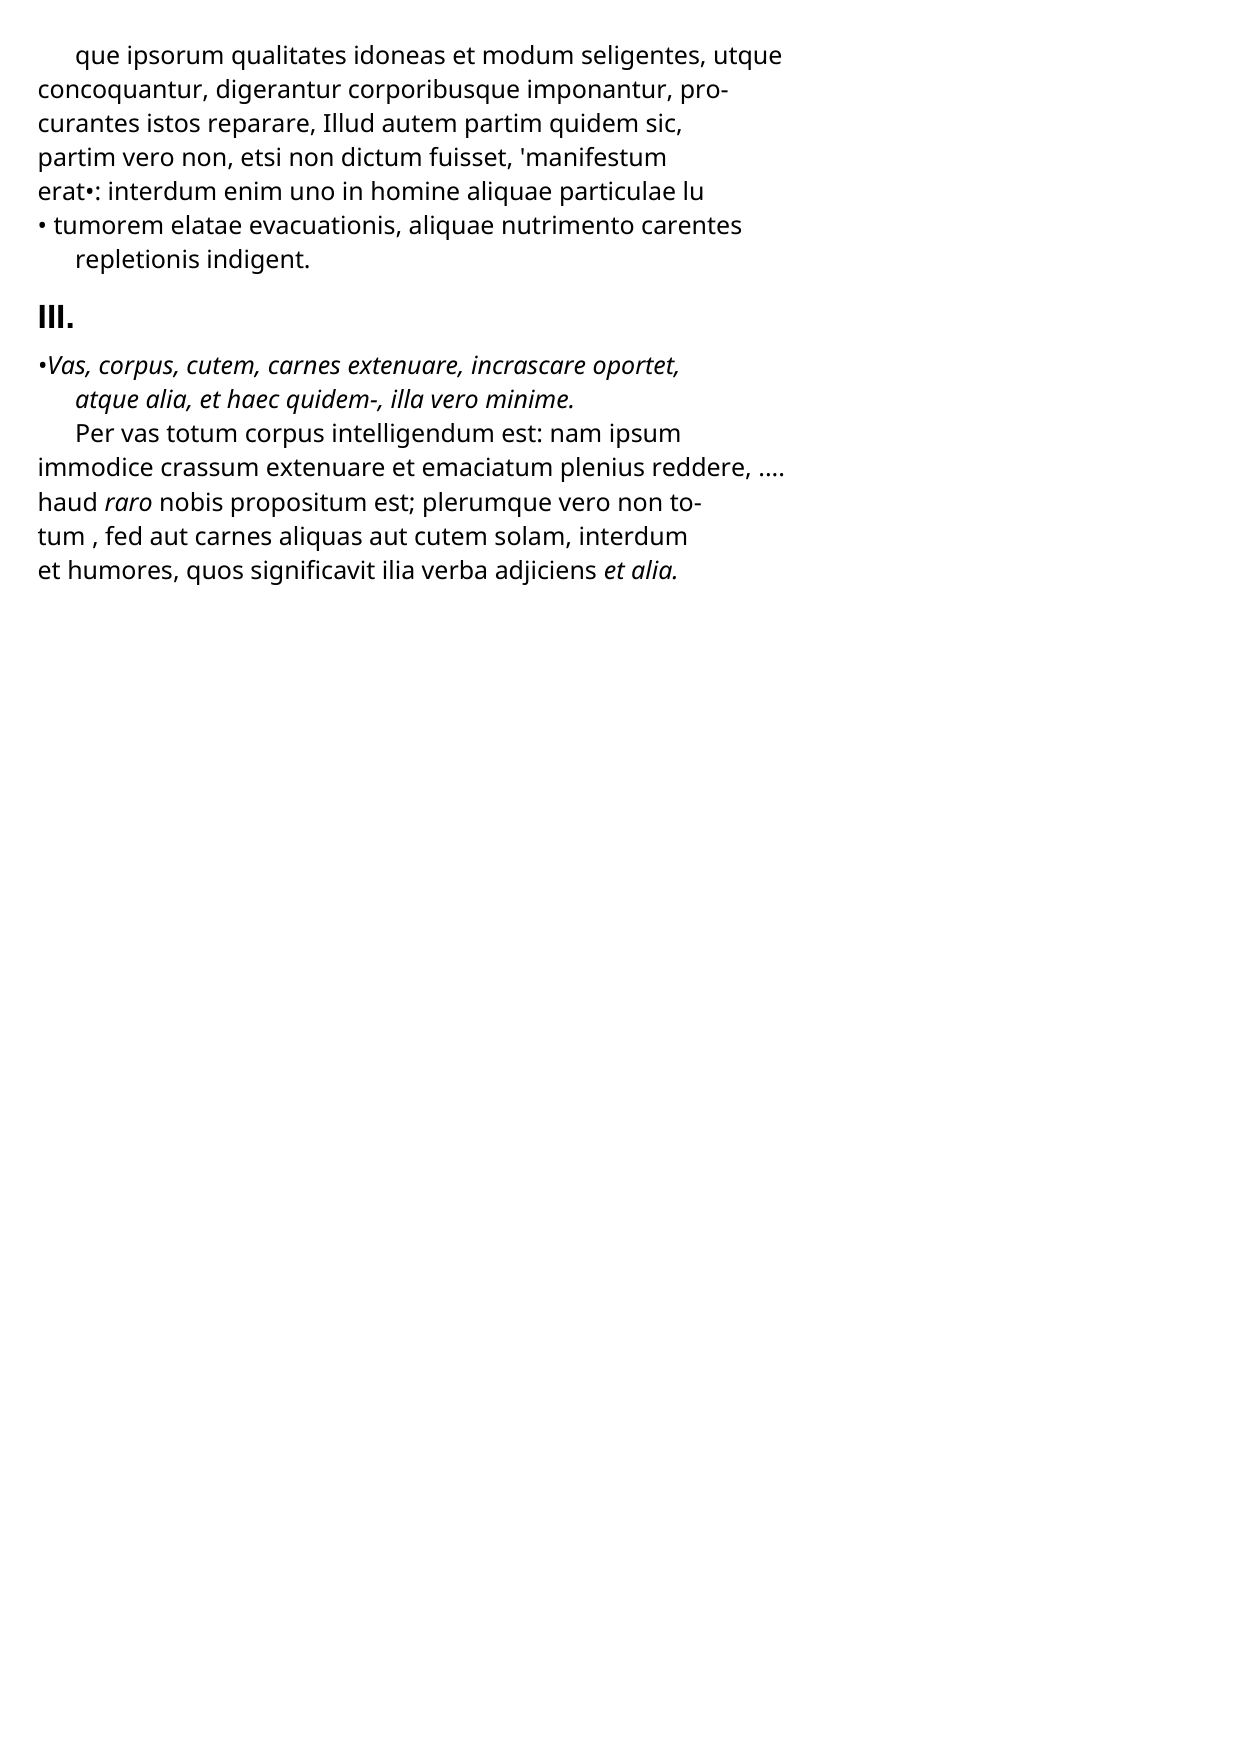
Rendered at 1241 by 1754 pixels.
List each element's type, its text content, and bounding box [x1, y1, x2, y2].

subtitle III. [37, 297, 1203, 335]
text •Vas, corpus, cutem, carnes extenuare, incrascare oportet, atque alia, et haec quidem-, illa vero minime. [37, 348, 1203, 416]
text Per vas totum corpus intelligendum est: nam ipsum immodice crassum extenuare et emaciatum plenius reddere, .... haud raro nobis propositum est; plerumque vero non to- tum , fed aut carnes aliquas aut cutem solam, interdum et humores, quos significavit ilia verba adjiciens et alia. [37, 416, 1203, 586]
text • tumorem elatae evacuationis, aliquae nutrimento carentes repletionis indigent. [37, 208, 1203, 276]
text que ipsorum qualitates idoneas et modum seligentes, utque concoquantur, digerantur corporibusque imponantur, pro- curantes istos reparare, Illud autem partim quidem sic, partim vero non, etsi non dictum fuisset, 'manifestum erat•: interdum enim uno in homine aliquae particulae lu [37, 37, 1203, 208]
